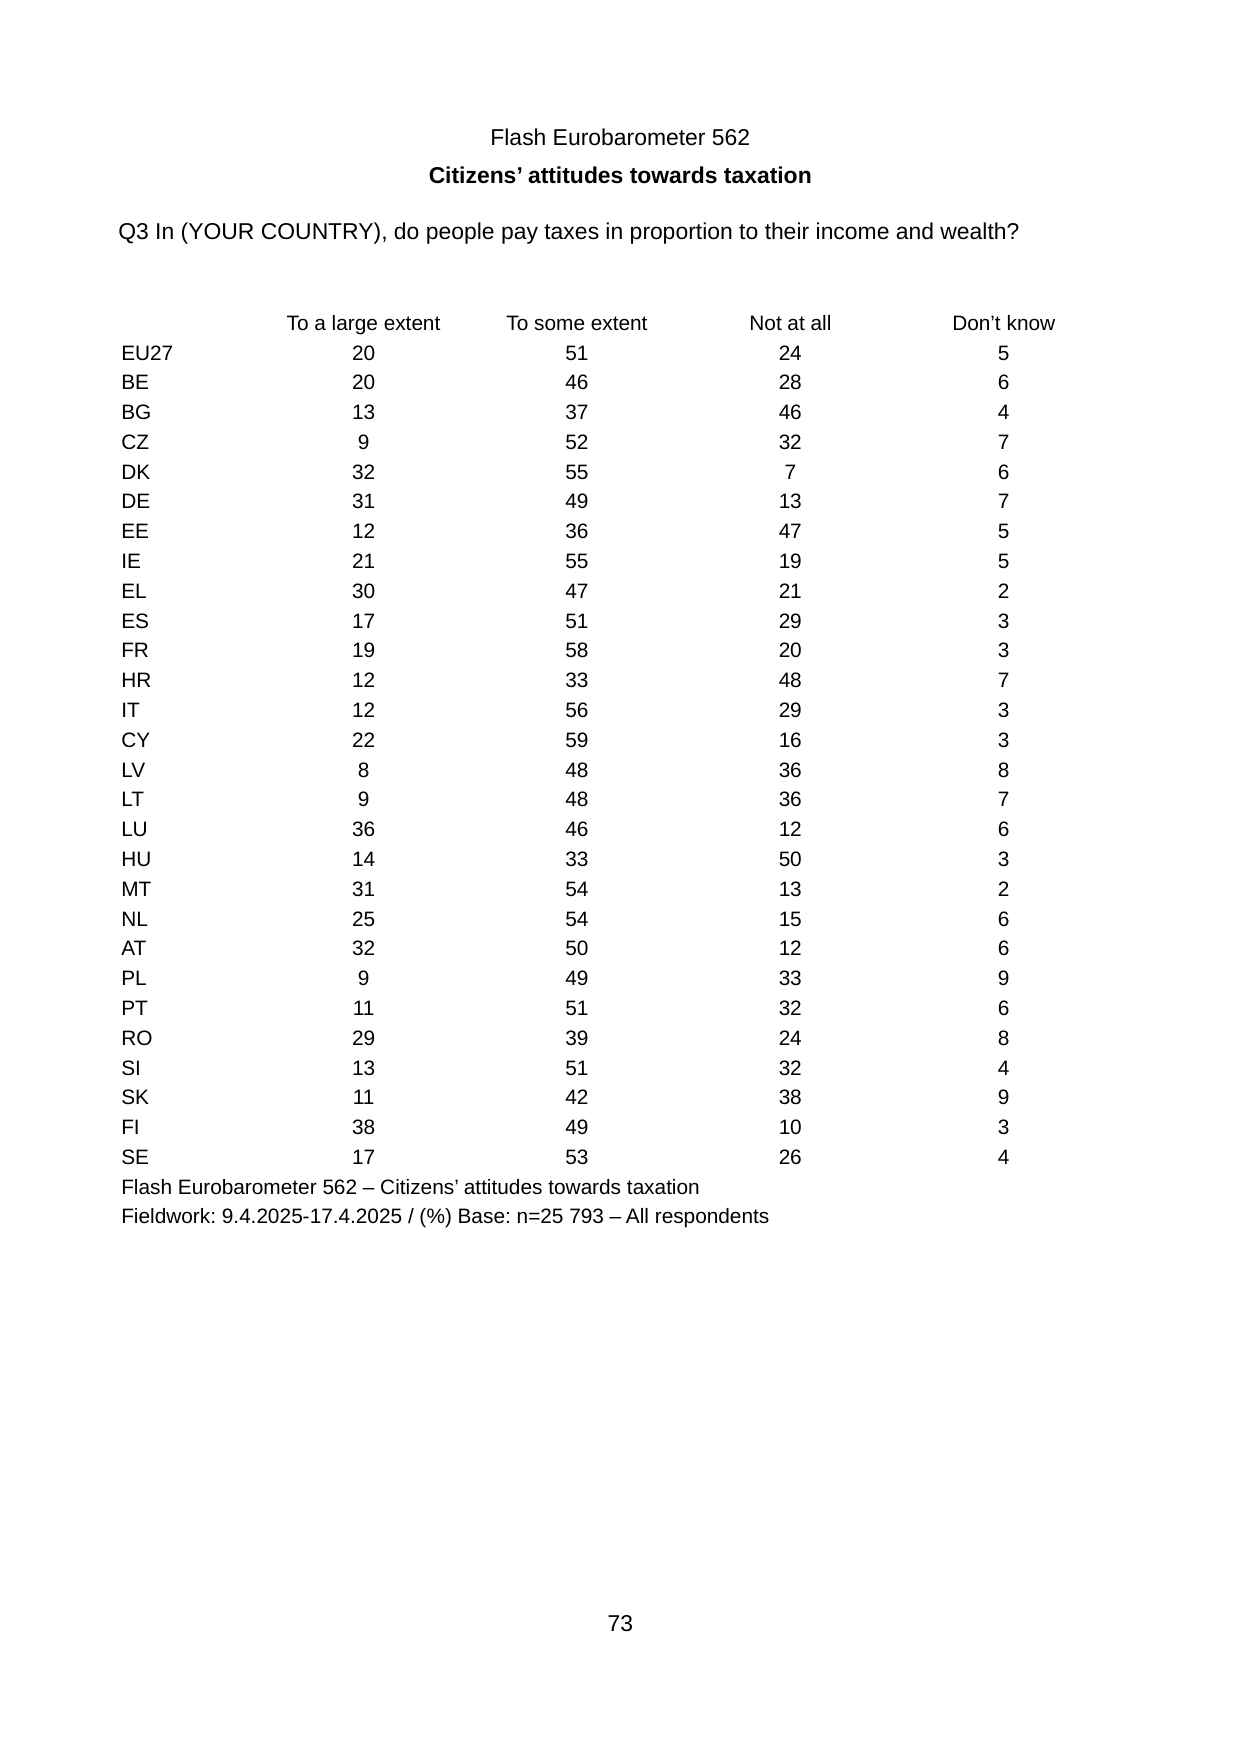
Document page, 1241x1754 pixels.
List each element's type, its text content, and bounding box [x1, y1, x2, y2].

table_cell MT [118, 874, 257, 903]
table_cell 26 [684, 1142, 897, 1172]
table_cell NL [118, 904, 257, 933]
table_cell 13 [684, 486, 897, 516]
table_cell 20 [684, 635, 897, 665]
table_cell 51 [470, 338, 683, 367]
table_cell 6 [897, 904, 1110, 933]
table_cell 12 [257, 695, 470, 725]
table_cell 12 [684, 933, 897, 963]
table_cell 20 [257, 367, 470, 397]
table_cell 19 [684, 546, 897, 576]
table_cell DK [118, 457, 257, 486]
table_cell 54 [470, 874, 683, 903]
table_cell 12 [257, 516, 470, 546]
table_cell 2 [897, 576, 1110, 606]
table_cell 32 [684, 427, 897, 457]
table_cell 25 [257, 904, 470, 933]
table_cell 32 [684, 1053, 897, 1082]
table_cell 31 [257, 874, 470, 903]
table_cell 51 [470, 993, 683, 1023]
table_cell 47 [684, 516, 897, 546]
table_cell 47 [470, 576, 683, 606]
table_cell 12 [257, 665, 470, 695]
table_cell 4 [897, 1053, 1110, 1082]
table_cell 54 [470, 904, 683, 933]
table_cell 51 [470, 606, 683, 635]
table_cell 48 [470, 784, 683, 814]
table_cell 8 [257, 755, 470, 784]
table_cell 7 [897, 784, 1110, 814]
table_cell BG [118, 397, 257, 427]
table_cell 5 [897, 516, 1110, 546]
table_cell 8 [897, 1023, 1110, 1052]
table_cell 3 [897, 844, 1110, 874]
table_cell 48 [470, 755, 683, 784]
table_cell Fieldwork: 9.4.2025-17.4.2025 / (%) Base: n=25 793 – All respondents [118, 1201, 1110, 1231]
table_cell 33 [470, 844, 683, 874]
table_cell Flash Eurobarometer 562 – Citizens’ attitudes towards taxation [118, 1172, 1110, 1201]
table_cell 10 [684, 1112, 897, 1142]
table_cell 8 [897, 755, 1110, 784]
table_cell 3 [897, 1112, 1110, 1142]
table_header To a large extent [257, 308, 470, 337]
table_cell 6 [897, 933, 1110, 963]
table_cell 31 [257, 486, 470, 516]
table_cell 49 [470, 1112, 683, 1142]
table_cell 33 [684, 963, 897, 993]
table_cell 14 [257, 844, 470, 874]
table_cell 12 [684, 814, 897, 844]
table_cell 3 [897, 725, 1110, 754]
table_cell 33 [470, 665, 683, 695]
table_cell 46 [684, 397, 897, 427]
table_cell 5 [897, 338, 1110, 367]
table_cell AT [118, 933, 257, 963]
table_cell 6 [897, 814, 1110, 844]
table_cell HU [118, 844, 257, 874]
table_cell 29 [684, 606, 897, 635]
table_cell IE [118, 546, 257, 576]
table_cell 2 [897, 874, 1110, 903]
table_cell 9 [257, 963, 470, 993]
table_cell 36 [257, 814, 470, 844]
table_cell 28 [684, 367, 897, 397]
table_cell 32 [684, 993, 897, 1023]
table_cell 13 [257, 1053, 470, 1082]
table_cell 17 [257, 1142, 470, 1172]
table_cell 21 [257, 546, 470, 576]
table_cell 46 [470, 814, 683, 844]
table_cell SI [118, 1053, 257, 1082]
table_cell EE [118, 516, 257, 546]
table_cell 4 [897, 397, 1110, 427]
table_cell 55 [470, 457, 683, 486]
table_cell 46 [470, 367, 683, 397]
table_cell 9 [897, 1082, 1110, 1112]
table_cell 38 [684, 1082, 897, 1112]
table_header [118, 308, 257, 337]
table_cell BE [118, 367, 257, 397]
table_cell 7 [897, 665, 1110, 695]
table_cell 48 [684, 665, 897, 695]
table_cell 15 [684, 904, 897, 933]
table_cell 19 [257, 635, 470, 665]
table_cell 39 [470, 1023, 683, 1052]
table_cell FI [118, 1112, 257, 1142]
table_cell HR [118, 665, 257, 695]
table_cell 59 [470, 725, 683, 754]
table_cell 20 [257, 338, 470, 367]
table_cell 3 [897, 635, 1110, 665]
table_cell DE [118, 486, 257, 516]
table_cell CY [118, 725, 257, 754]
table_cell 30 [257, 576, 470, 606]
table_cell FR [118, 635, 257, 665]
table_cell 32 [257, 457, 470, 486]
table_cell 4 [897, 1142, 1110, 1172]
table_cell 36 [684, 755, 897, 784]
table_cell 11 [257, 1082, 470, 1112]
table_cell 53 [470, 1142, 683, 1172]
table_cell 50 [684, 844, 897, 874]
table_cell EL [118, 576, 257, 606]
table_cell SE [118, 1142, 257, 1172]
table_cell 50 [470, 933, 683, 963]
table_cell ES [118, 606, 257, 635]
table_cell 38 [257, 1112, 470, 1142]
table_cell 24 [684, 338, 897, 367]
table_cell 9 [257, 427, 470, 457]
table_cell 17 [257, 606, 470, 635]
table_cell 42 [470, 1082, 683, 1112]
table_cell 36 [470, 516, 683, 546]
table_cell 3 [897, 606, 1110, 635]
table_cell PT [118, 993, 257, 1023]
table_cell 7 [897, 486, 1110, 516]
table_cell 6 [897, 457, 1110, 486]
table_cell LT [118, 784, 257, 814]
table_cell 49 [470, 963, 683, 993]
table_cell 37 [470, 397, 683, 427]
table_cell 13 [684, 874, 897, 903]
table_cell 13 [257, 397, 470, 427]
table_cell 32 [257, 933, 470, 963]
table_cell 6 [897, 993, 1110, 1023]
text Q3 In (YOUR COUNTRY), do people pay taxes in proportion to their income and wealth? [118, 218, 1122, 244]
table_cell 5 [897, 546, 1110, 576]
table_cell 36 [684, 784, 897, 814]
table_cell 55 [470, 546, 683, 576]
table_cell 29 [684, 695, 897, 725]
table_cell 21 [684, 576, 897, 606]
table_cell 6 [897, 367, 1110, 397]
table_header Not at all [684, 308, 897, 337]
table_cell 49 [470, 486, 683, 516]
table_cell LU [118, 814, 257, 844]
table_cell 7 [684, 457, 897, 486]
table_cell IT [118, 695, 257, 725]
table_cell 16 [684, 725, 897, 754]
table_cell 11 [257, 993, 470, 1023]
table_cell 3 [897, 695, 1110, 725]
table_cell SK [118, 1082, 257, 1112]
table_cell 52 [470, 427, 683, 457]
table_header Don’t know [897, 308, 1110, 337]
table_cell LV [118, 755, 257, 784]
table_cell 9 [257, 784, 470, 814]
table_cell 9 [897, 963, 1110, 993]
table_cell 24 [684, 1023, 897, 1052]
table_cell 51 [470, 1053, 683, 1082]
table_cell CZ [118, 427, 257, 457]
table_cell 7 [897, 427, 1110, 457]
table_cell EU27 [118, 338, 257, 367]
table_cell 56 [470, 695, 683, 725]
table_cell PL [118, 963, 257, 993]
table_cell 58 [470, 635, 683, 665]
table_cell RO [118, 1023, 257, 1052]
table_header To some extent [470, 308, 683, 337]
table_cell 29 [257, 1023, 470, 1052]
table_cell 22 [257, 725, 470, 754]
